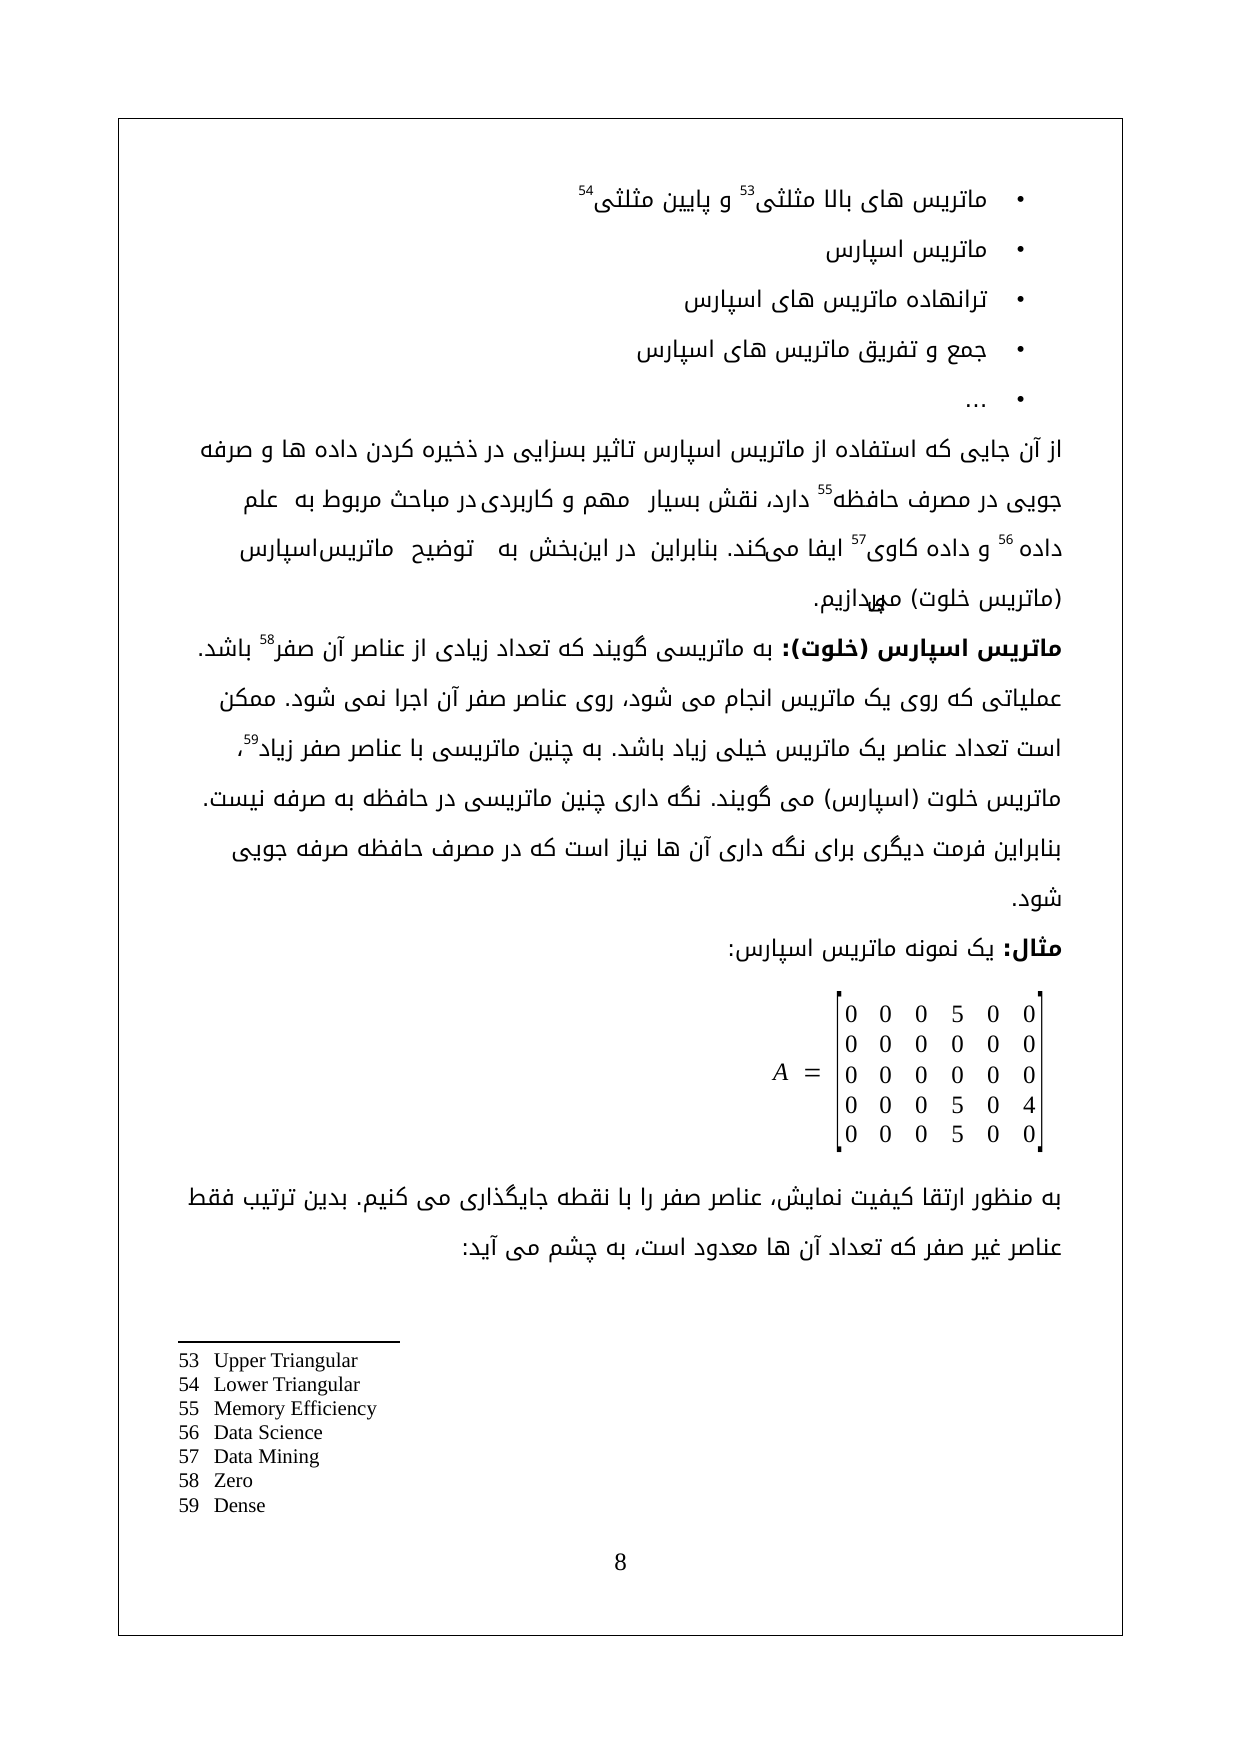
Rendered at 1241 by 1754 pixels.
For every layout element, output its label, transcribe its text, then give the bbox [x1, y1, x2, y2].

text ماتریس اسپارس (خلوت): به ماتریسی گویند که تعداد زیادی از عناصر آن صفر باشد. [178, 627, 1062, 671]
text Dense [178, 1492, 1062, 1517]
list ماتریس اسپارس [178, 228, 1025, 272]
list ترانهاده ماتریس های اسپارس [178, 278, 1025, 321]
text Data Science [178, 1420, 1062, 1444]
text به منظور ارتقا کیفیت نمایش، عناصر صفر را با نقطه جایگذاری می کنیم. بدین ترتیب فقط عناصر غیر صفر که تعداد آن ها معدود است، به چشم می آید: [178, 1176, 1062, 1269]
text Memory Efficiency [178, 1396, 1062, 1420]
list ماتریس های بالا مثلثی و پایین مثلثی [178, 178, 1025, 222]
list … [178, 378, 1025, 421]
text از آن جایی که استفاده از ماتریس اسپارس تاثیر بسزایی در ذخیره کردن داده‌ ها و صرفه جویی در مصرف حافظه دارد، نقش بسیار مهم و کاربردی در مباحث مربوط به علم داده و داده کاوی ایفا می کند. بنابراین در این بخش به توضیح ماتریس اسپارس (ماتریس خلوت) می پردازیم. [178, 428, 1062, 621]
list Lower Triangular [178, 1372, 1062, 1396]
text مثال: یک نمونه ماتریس اسپارس: [178, 927, 1062, 970]
text Data Mining [178, 1444, 1062, 1468]
list جمع و تفریق ماتریس های اسپارس [178, 328, 1025, 371]
text Zero [178, 1468, 1062, 1492]
text عملیاتی که روی یک ماتریس انجام می شود، روی عناصر صفر آن اجرا نمی شود. ممکن است تعداد عناصر یک ماتریس خیلی زیاد باشد. به چنین ماتریسی با عناصر صفر زیاد، ماتریس خلوت (اسپارس) می گویند. نگه داری چنین ماتریسی در حافظه به صرفه نیست. بنابراین فرمت دیگری برای نگه داری آن ها نیاز است که در مصرف حافظه صرفه جویی شود. [178, 677, 1062, 920]
list Upper Triangular [178, 1348, 1062, 1372]
